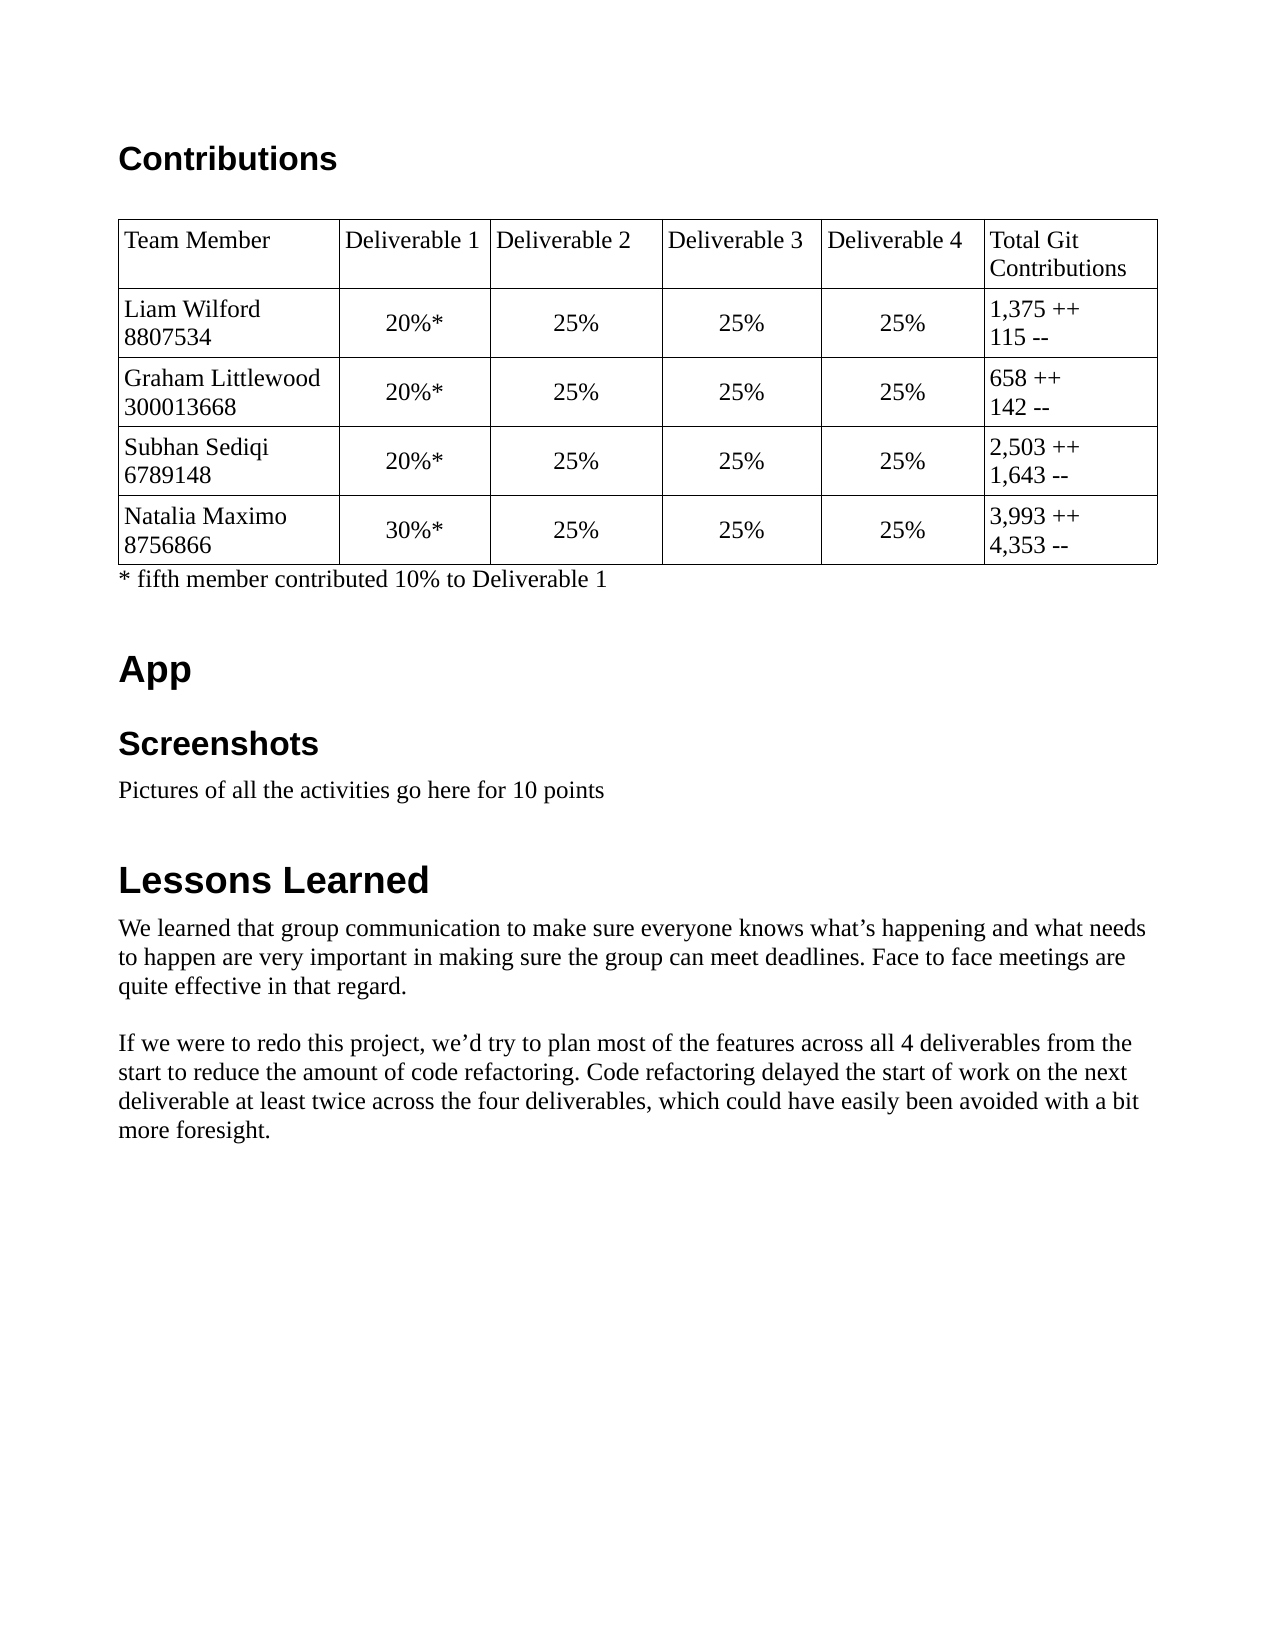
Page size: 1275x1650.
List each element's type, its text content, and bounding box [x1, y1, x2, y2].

table_cell 25% [822, 358, 984, 426]
table_cell 3,993 ++ 4,353 -- [985, 496, 1157, 564]
table_cell 25% [491, 289, 662, 357]
text We learned that group communication to make sure everyone knows what’s happening and what needs to happen are very important in making sure the group can meet deadlines. Face to face meetings are quite effective in that regard. [118, 913, 1157, 1000]
text * fifth member contributed 10% to Deliverable 1 [118, 565, 1157, 593]
table_header Team Member [119, 220, 339, 288]
subtitle App [118, 647, 1157, 690]
table_cell 25% [663, 358, 821, 426]
table_header Deliverable 1 [340, 220, 490, 288]
subtitle Contributions [118, 139, 1157, 178]
subtitle Screenshots [118, 724, 1157, 762]
table_cell 30%* [340, 496, 490, 564]
table_cell 25% [491, 358, 662, 426]
text Pictures of all the activities go here for 10 points [118, 775, 1157, 804]
subtitle Lessons Learned [118, 857, 1157, 901]
table_cell 25% [822, 427, 984, 495]
table_cell 20%* [340, 289, 490, 357]
table_cell 20%* [340, 358, 490, 426]
table_cell 658 ++ 142 -- [985, 358, 1157, 426]
table_cell 25% [822, 496, 984, 564]
table_cell 25% [822, 289, 984, 357]
table_cell 25% [663, 427, 821, 495]
table_cell 25% [491, 496, 662, 564]
table_cell Subhan Sediqi 6789148 [119, 427, 339, 495]
table_cell 25% [663, 496, 821, 564]
table_cell 25% [663, 289, 821, 357]
table_cell 2,503 ++ 1,643 -- [985, 427, 1157, 495]
table_header Deliverable 2 [491, 220, 662, 288]
text If we were to redo this project, we’d try to plan most of the features across all 4 deliverables from the start to reduce the amount of code refactoring. Code refactoring delayed the start of work on the next deliverable at least twice across the four deliverables, which could have easily been avoided with a bit more foresight. [118, 1028, 1157, 1143]
table_header Total Git Contributions [985, 220, 1157, 288]
table_header Deliverable 4 [822, 220, 984, 288]
table_header Deliverable 3 [663, 220, 821, 288]
table_cell Graham Littlewood 300013668 [119, 358, 339, 426]
table_cell 1,375 ++ 115 -- [985, 289, 1157, 357]
table_cell 25% [491, 427, 662, 495]
table_cell 20%* [340, 427, 490, 495]
table_cell Liam Wilford 8807534 [119, 289, 339, 357]
table_cell Natalia Maximo 8756866 [119, 496, 339, 564]
